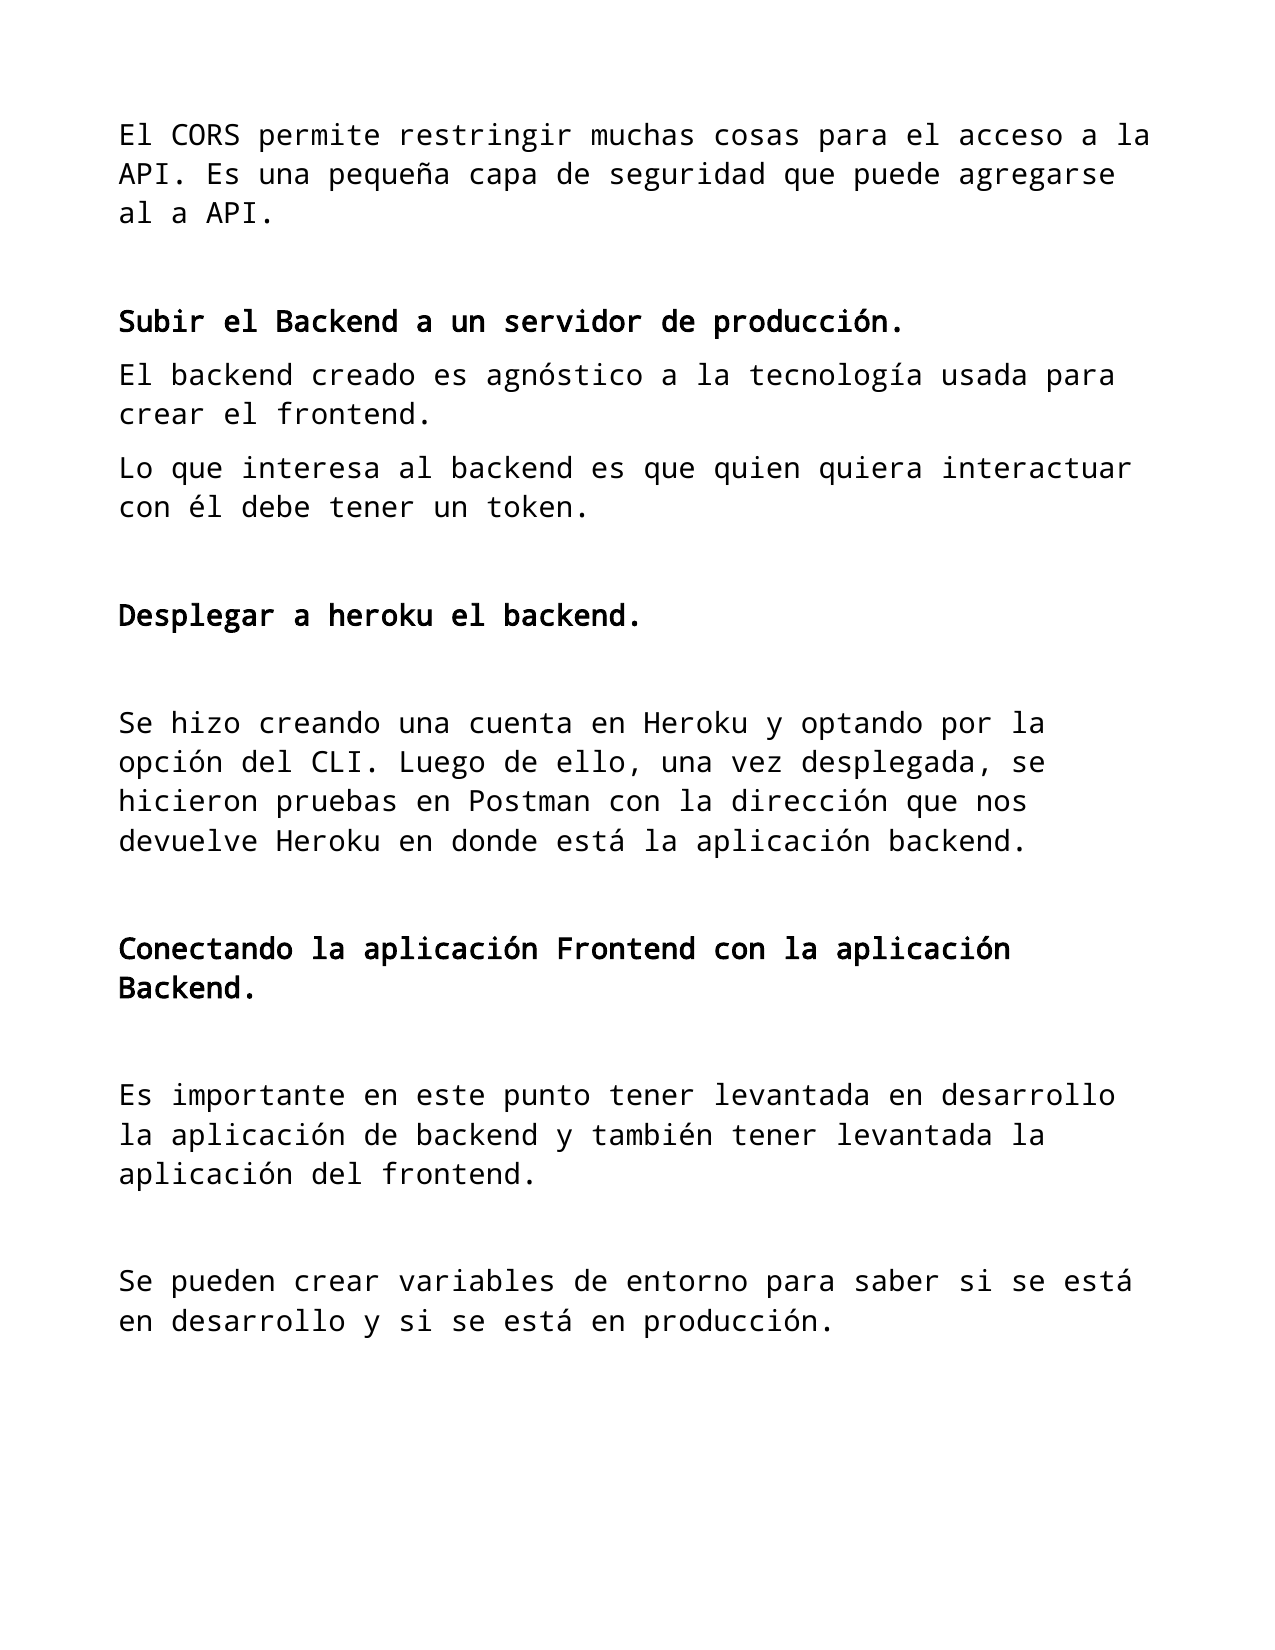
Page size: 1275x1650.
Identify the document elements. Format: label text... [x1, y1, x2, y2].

text Conectando la aplicación Frontend con la aplicación Backend. [118, 932, 1157, 1005]
text Subir el Backend a un servidor de producción. [118, 304, 1157, 338]
text Desplegar a heroku el backend. [118, 598, 1157, 632]
text Es importante en este punto tener levantada en desarrollo la aplicación de backend y también tener levantada la aplicación del frontend. [118, 1078, 1157, 1191]
text Se pueden crear variables de entorno para saber si se está en desarrollo y si se está en producción. [118, 1265, 1157, 1338]
text El CORS permite restringir muchas cosas para el acceso a la API. Es una pequeña capa de seguridad que puede agregarse al a API. [118, 118, 1157, 231]
text Lo que interesa al backend es que quien quiera interactuar con él debe tener un token. [118, 451, 1157, 525]
text Se hizo creando una cuenta en Heroku y optando por la opción del CLI. Luego de ello, una vez desplegada, se hicieron pruebas en Postman con la dirección que nos devuelve Heroku en donde está la aplicación backend. [118, 706, 1157, 858]
text El backend creado es agnóstico a la tecnología usada para crear el frontend. [118, 358, 1157, 432]
